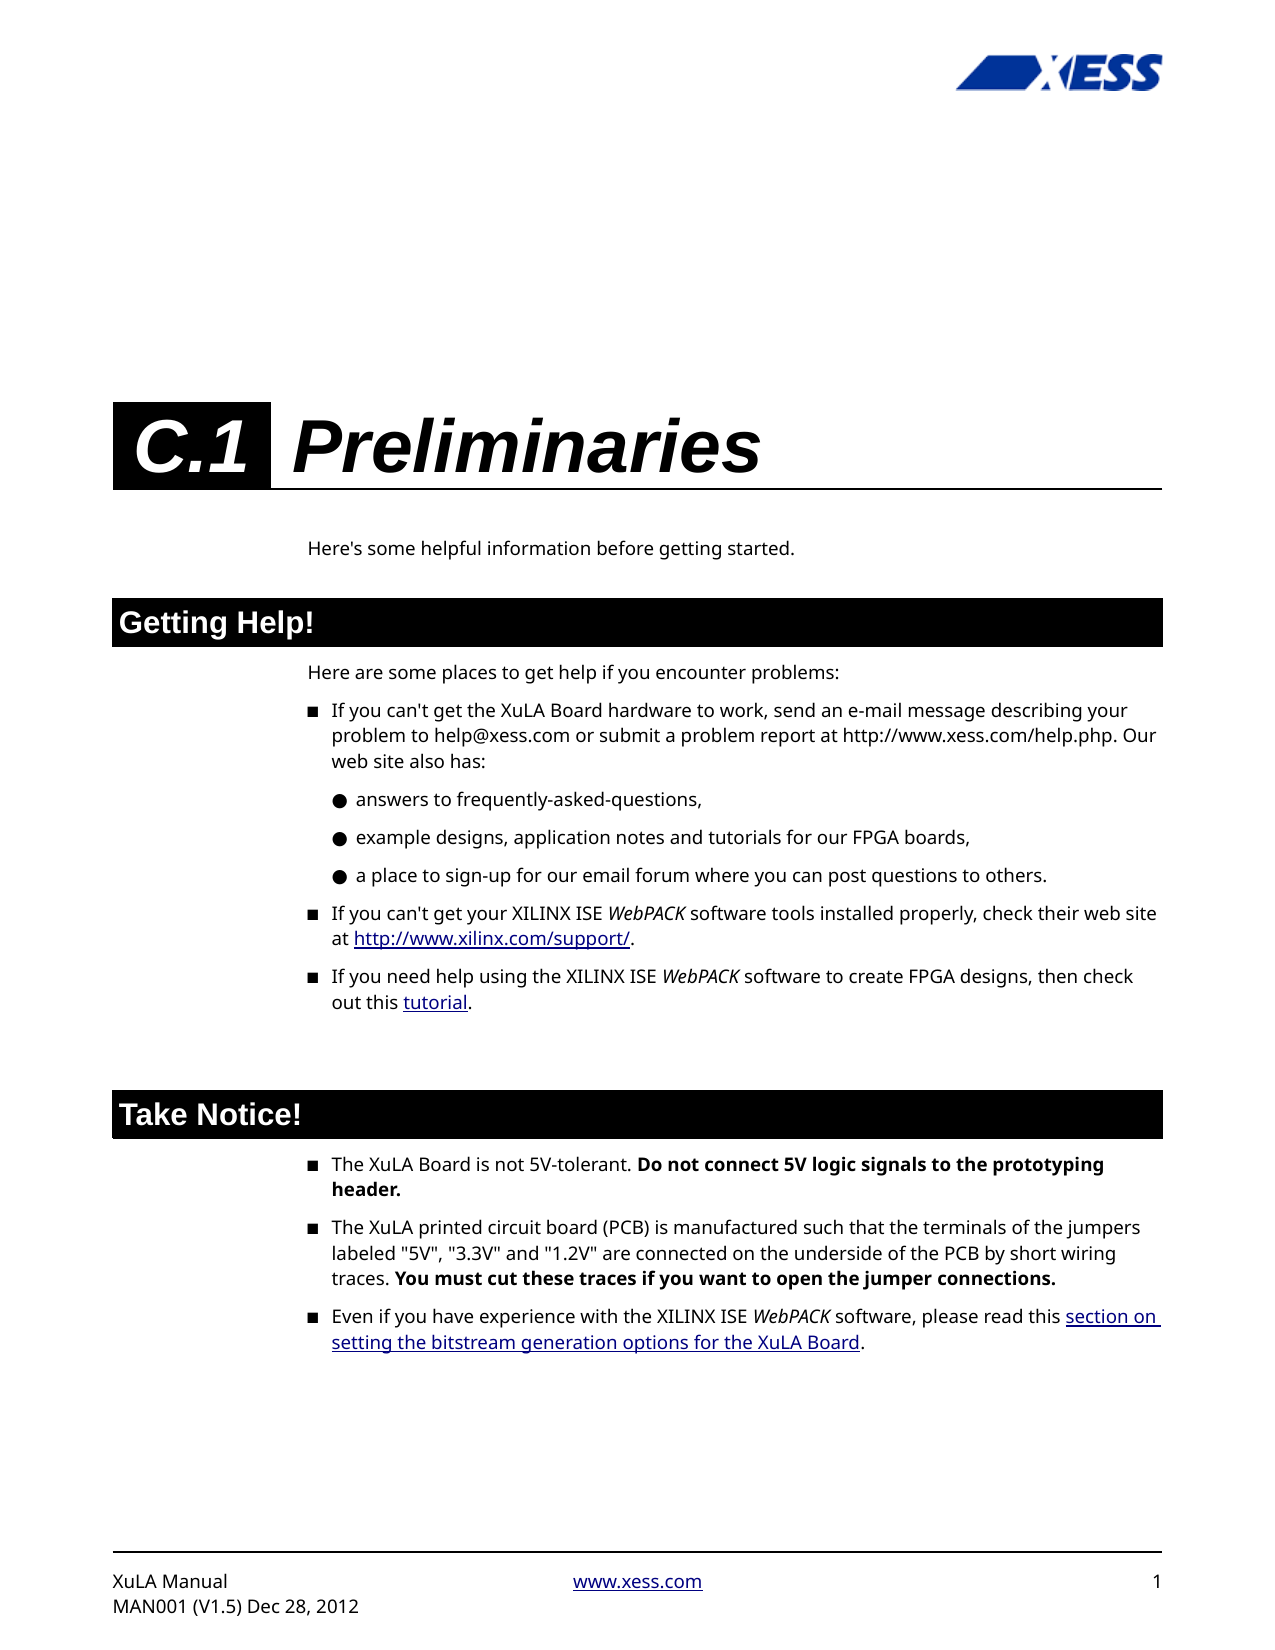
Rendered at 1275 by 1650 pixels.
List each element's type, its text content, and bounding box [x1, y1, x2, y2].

list answers to frequently-asked-questions, [331, 786, 1162, 812]
list If you can't get the XuLA Board hardware to work, send an e-mail message describing your problem to help@xess.com or submit a problem report at http://www.xess.com/help.php. Our web site also has: [307, 697, 1162, 774]
list a place to sign-up for our email forum where you can post questions to others. [331, 862, 1162, 888]
list If you can't get your XILINX ISE WebPACK software tools installed properly, check their web site at http://www.xilinx.com/support/. [307, 900, 1162, 951]
list If you need help using the XILINX ISE WebPACK software to create FPGA designs, then check out this tutorial. [307, 964, 1162, 1015]
subtitle Getting Help! [114, 599, 1162, 646]
picture [955, 54, 1163, 91]
subtitle Take Notice! [114, 1091, 1162, 1138]
list The XuLA Board is not 5V-tolerant. Do not connect 5V logic signals to the prototyping header. [307, 1151, 1162, 1202]
text Here are some places to get help if you encounter problems: [307, 659, 1162, 684]
subtitle Preliminaries [271, 402, 1162, 488]
list example designs, application notes and tutorials for our FPGA boards, [331, 824, 1162, 850]
list The XuLA printed circuit board (PCB) is manufactured such that the terminals of the jumpers labeled "5V", "3.3V" and "1.2V" are connected on the underside of the PCB by short wiring traces. You must cut these traces if you want to open the jumper connections. [307, 1214, 1162, 1291]
list Even if you have experience with the XILINX ISE WebPACK software, please read this section on setting the bitstream generation options for the XuLA Board. [307, 1304, 1162, 1355]
text Here's some helpful information before getting started. [307, 535, 1162, 561]
